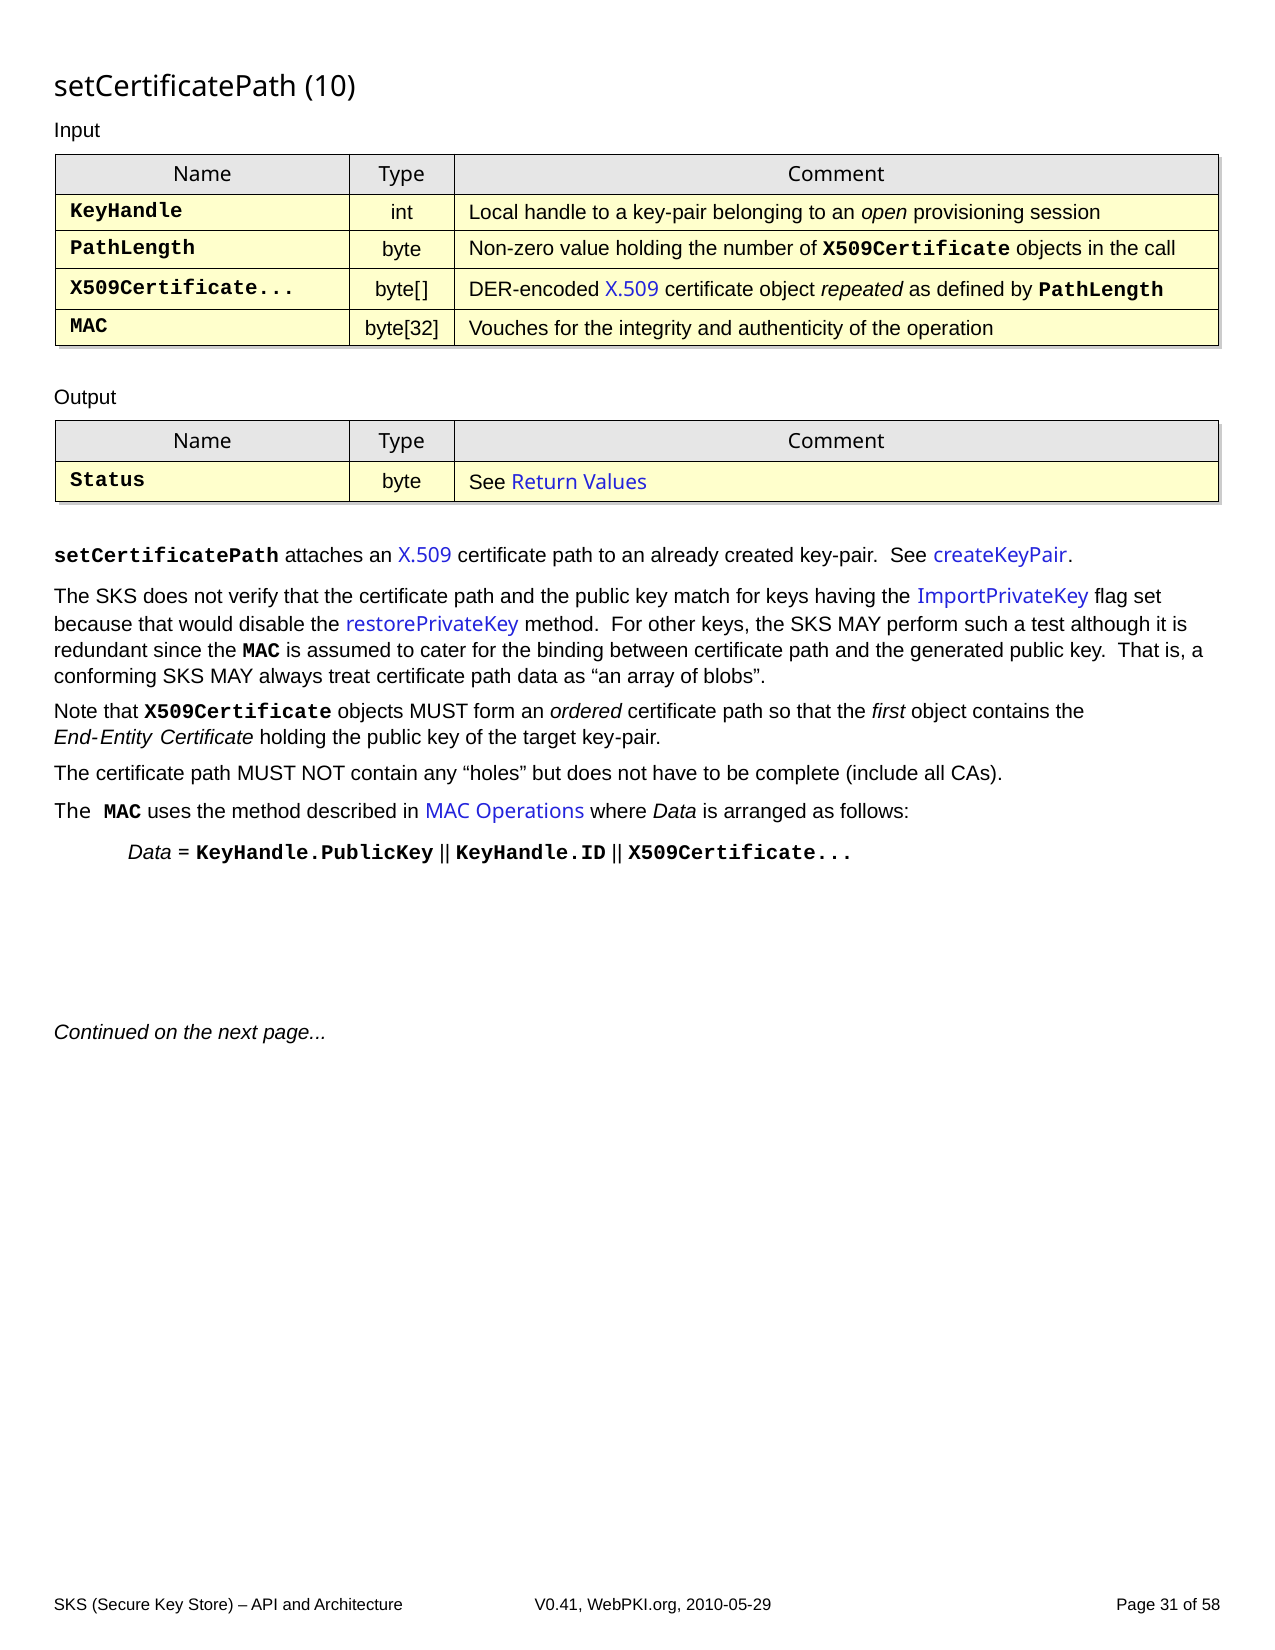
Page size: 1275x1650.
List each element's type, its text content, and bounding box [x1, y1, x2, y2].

text Data = KeyHandle.PublicKey || KeyHandle.ID || X509Certificate... [54, 837, 1221, 866]
table_cell Vouches for the integrity and authenticity of the operation [455, 310, 1218, 345]
table_cell Non-zero value holding the number of X509Certificate objects in the call [455, 231, 1218, 268]
table_cell X509Certificate... [56, 269, 349, 309]
table_header Name [56, 155, 349, 194]
subtitle setCertificatePath (10) [54, 66, 1221, 105]
text Continued on the next page... [54, 1020, 1221, 1044]
table_header Comment [455, 421, 1218, 461]
table_cell byte⁮[ ] [350, 269, 454, 309]
table_header Type [350, 155, 454, 194]
table_cell Status [56, 462, 349, 501]
text Note that X509Certificate objects MUST form an ordered certificate path so that the first object contains the End‑Entity Certificate holding the public key of the target key‑pair. [54, 699, 1221, 749]
text The certificate path MUST NOT contain any “holes” but does not have to be complete (include all CAs). [54, 761, 1221, 785]
text The MAC uses the method described in MAC Operations where Data is arranged as follows: [54, 797, 1221, 825]
table_header Comment [455, 155, 1218, 194]
table_header Type [350, 421, 454, 461]
table_cell byte [350, 231, 454, 268]
table_cell Local handle to a key-pair belonging to an open provisioning session [455, 195, 1218, 230]
table_cell byte⁮[32] [350, 310, 454, 345]
table_cell PathLength [56, 231, 349, 268]
text setCertificatePath attaches an X.509 certificate path to an already created key-pair. See createKeyPair. [54, 541, 1221, 569]
table_cell See Return Values [455, 462, 1218, 501]
table_cell DER-encoded X.509 certificate object repeated as defined by PathLength‪‫‬‭‪‏‪‏‎ [455, 269, 1218, 309]
text Output [54, 385, 1221, 409]
table_cell KeyHandle [56, 195, 349, 230]
table_cell int [350, 195, 454, 230]
table_cell byte [350, 462, 454, 501]
text The SKS does not verify that the certificate path and the public key match for keys having the ImportPrivateKey flag set because that would disable the restorePrivateKey method. For other keys, the SKS MAY perform such a test although it is redundant since the MAC is assumed to cater for the binding between certificate path and the generated public key. That is, a conforming SKS MAY always treat certificate path data as “an array of blobs”. [54, 581, 1221, 688]
table_cell MAC [56, 310, 349, 345]
table_header Name [56, 421, 349, 461]
text Input [54, 118, 1221, 142]
